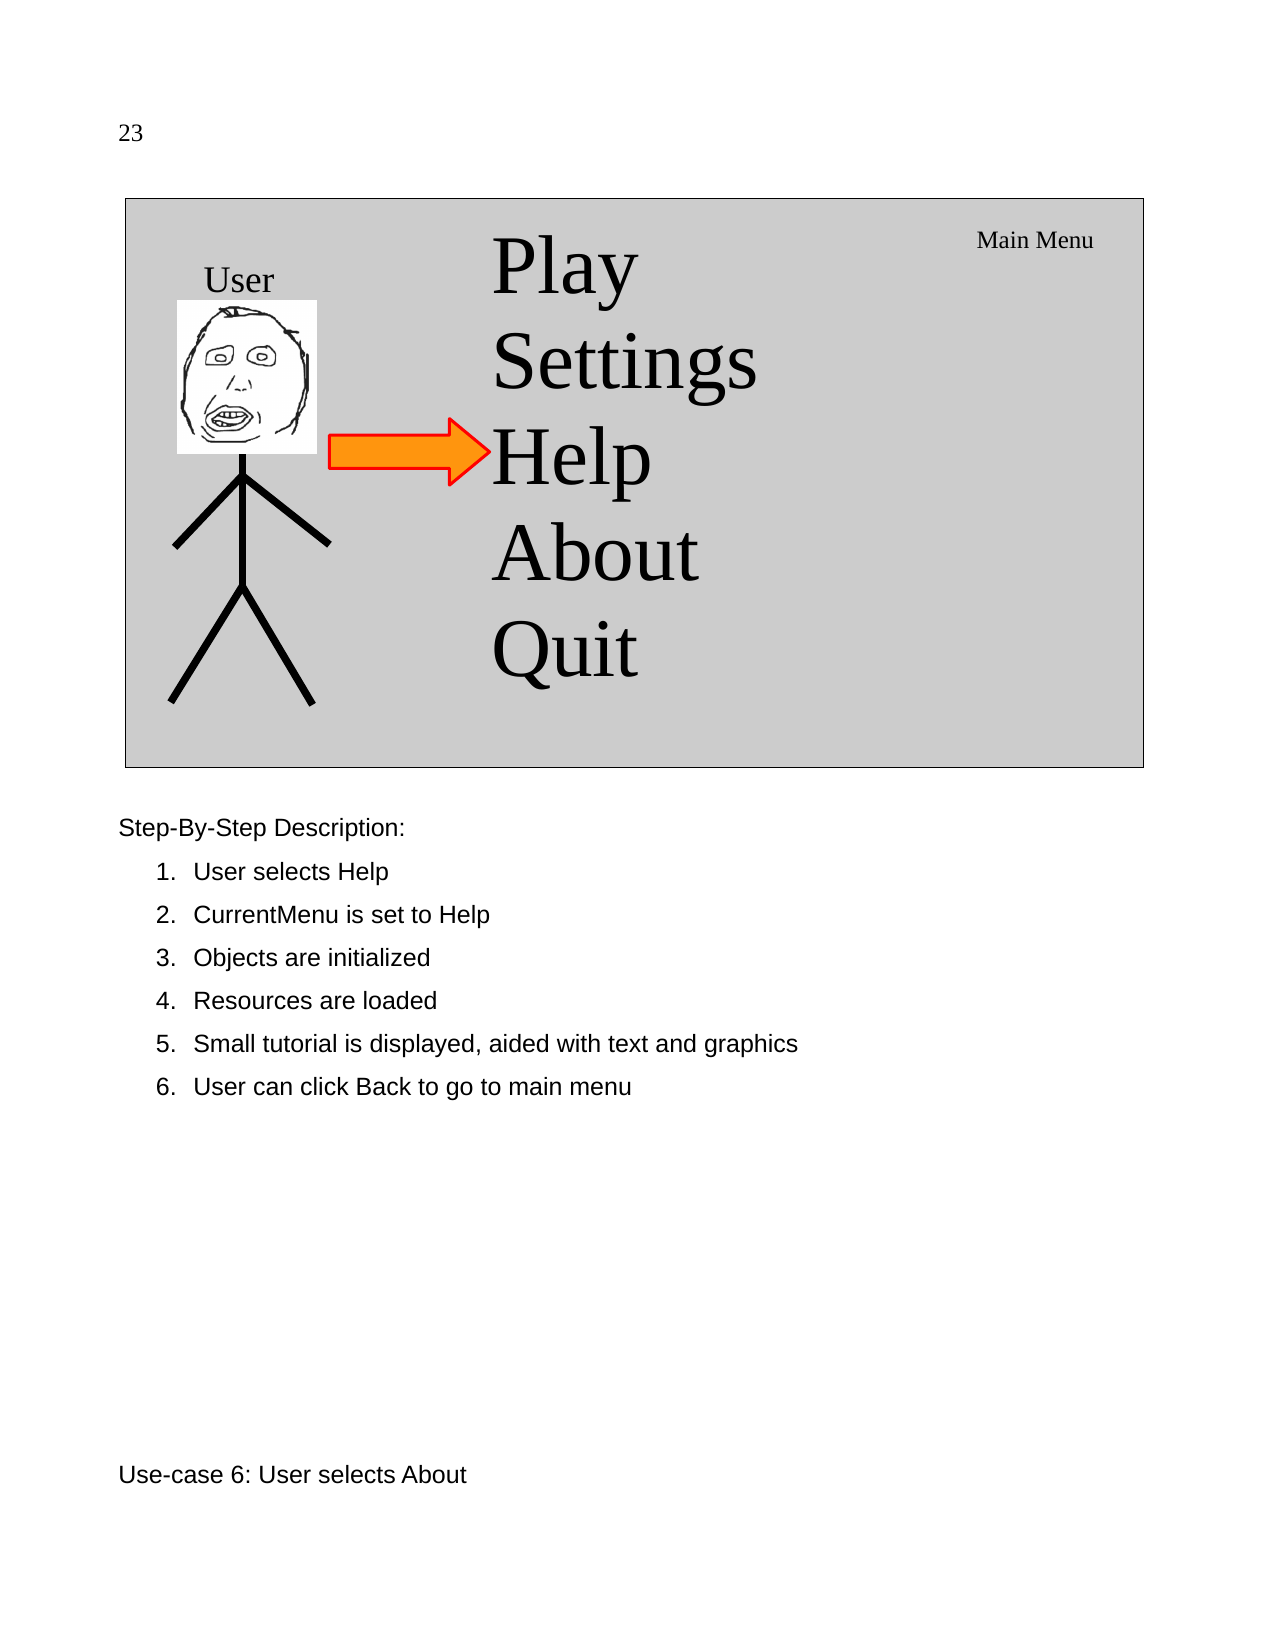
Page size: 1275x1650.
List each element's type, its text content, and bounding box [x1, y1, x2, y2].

picture [177, 300, 317, 454]
list User selects Help [156, 856, 1157, 885]
list Objects are initialized [156, 943, 1157, 971]
list Small tutorial is displayed, aided with text and graphics [156, 1029, 1157, 1058]
list User can click Back to go to main menu [156, 1072, 1157, 1101]
text Use-case 6: User selects About [118, 1460, 1157, 1489]
list Resources are loaded [156, 986, 1157, 1014]
text Step-By-Step Description: [118, 813, 1157, 842]
list CurrentMenu is set to Help [156, 899, 1157, 928]
